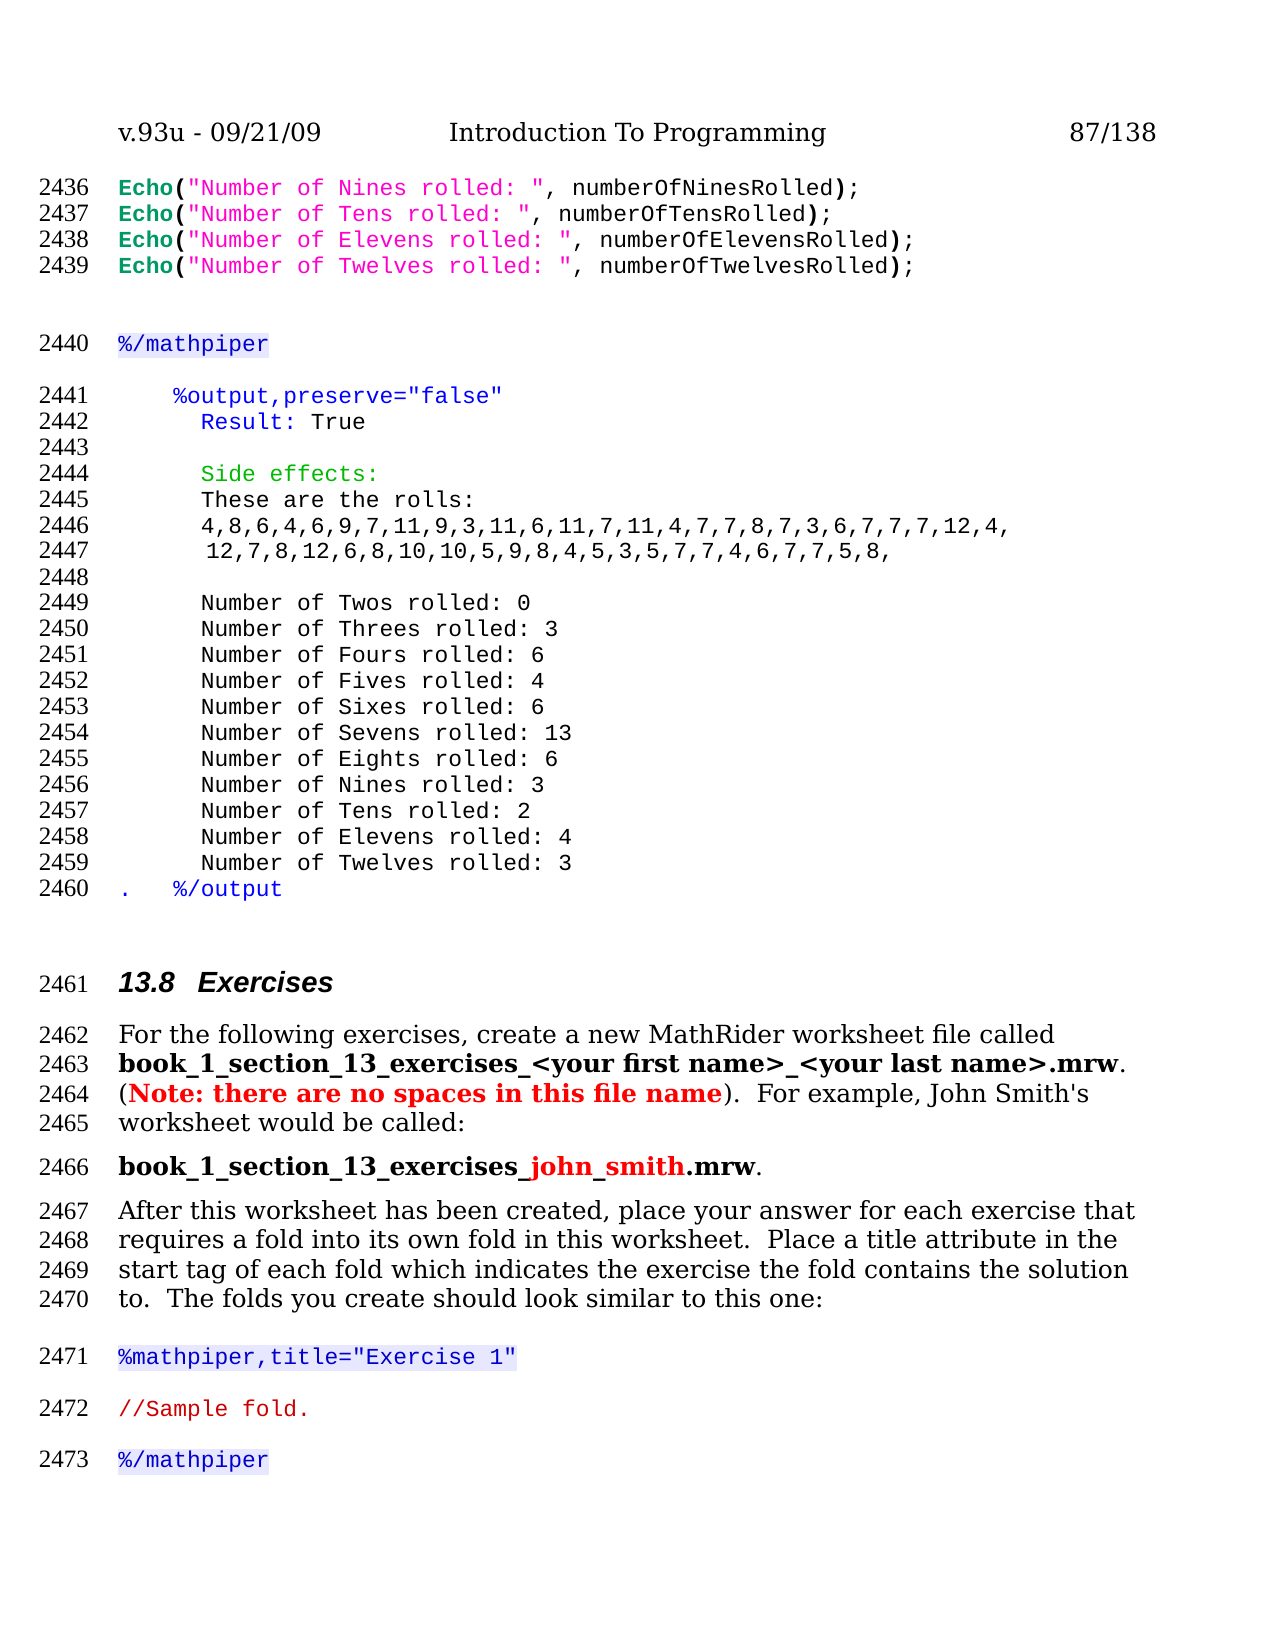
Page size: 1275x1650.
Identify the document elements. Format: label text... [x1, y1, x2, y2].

text Echo("Number of Nines rolled: ", numberOfNinesRolled); [118, 177, 1157, 203]
text 12,7,8,12,6,8,10,10,5,9,8,4,5,3,5,7,7,4,6,7,7,5,8, [118, 540, 1157, 566]
text Echo("Number of Tens rolled: ", numberOfTensRolled); [118, 203, 1157, 229]
text Number of Eights rolled: 6 [118, 747, 1157, 773]
text . %/output [118, 877, 1157, 903]
text %output,preserve="false" [118, 384, 1157, 410]
text Number of Nines rolled: 3 [118, 773, 1157, 799]
text book_1_section_13_exercises_john_smith.mrw. [118, 1152, 1157, 1181]
text For the following exercises, create a new MathRider worksheet file called book_1_section_13_exercises_<your first name>_<your last name>.mrw. (Note: there are no spaces in this file name). For example, John Smith's worksheet would be called: [118, 1020, 1157, 1137]
text %mathpiper,title="Exercise 1" [118, 1345, 1157, 1371]
text Number of Tens rolled: 2 [118, 799, 1157, 825]
text Number of Elevens rolled: 4 [118, 825, 1157, 851]
text Number of Sixes rolled: 6 [118, 696, 1157, 721]
text Result: True [118, 410, 1157, 436]
text Number of Sevens rolled: 13 [118, 721, 1157, 747]
text %/mathpiper [118, 332, 1157, 358]
text 4,8,6,4,6,9,7,11,9,3,11,6,11,7,11,4,7,7,8,7,3,6,7,7,7,12,4, [118, 514, 1157, 540]
text //Sample fold. [118, 1397, 1157, 1423]
text These are the rolls: [118, 488, 1157, 514]
text Number of Fives rolled: 4 [118, 669, 1157, 696]
text Number of Twelves rolled: 3 [118, 851, 1157, 877]
text Side effects: [118, 462, 1157, 488]
text Echo("Number of Twelves rolled: ", numberOfTwelvesRolled); [118, 254, 1157, 281]
text Echo("Number of Elevens rolled: ", numberOfElevensRolled); [118, 229, 1157, 254]
text Number of Twos rolled: 0 [118, 592, 1157, 618]
subtitle Exercises [118, 966, 1157, 999]
text After this worksheet has been created, place your answer for each exercise that requires a fold into its own fold in this worksheet. Place a title attribute in the start tag of each fold which indicates the exercise the fold contains the solution to. The folds you create should look similar to this one: [118, 1196, 1157, 1313]
text Number of Fours rolled: 6 [118, 644, 1157, 669]
text Number of Threes rolled: 3 [118, 618, 1157, 644]
text %/mathpiper [118, 1449, 1157, 1475]
